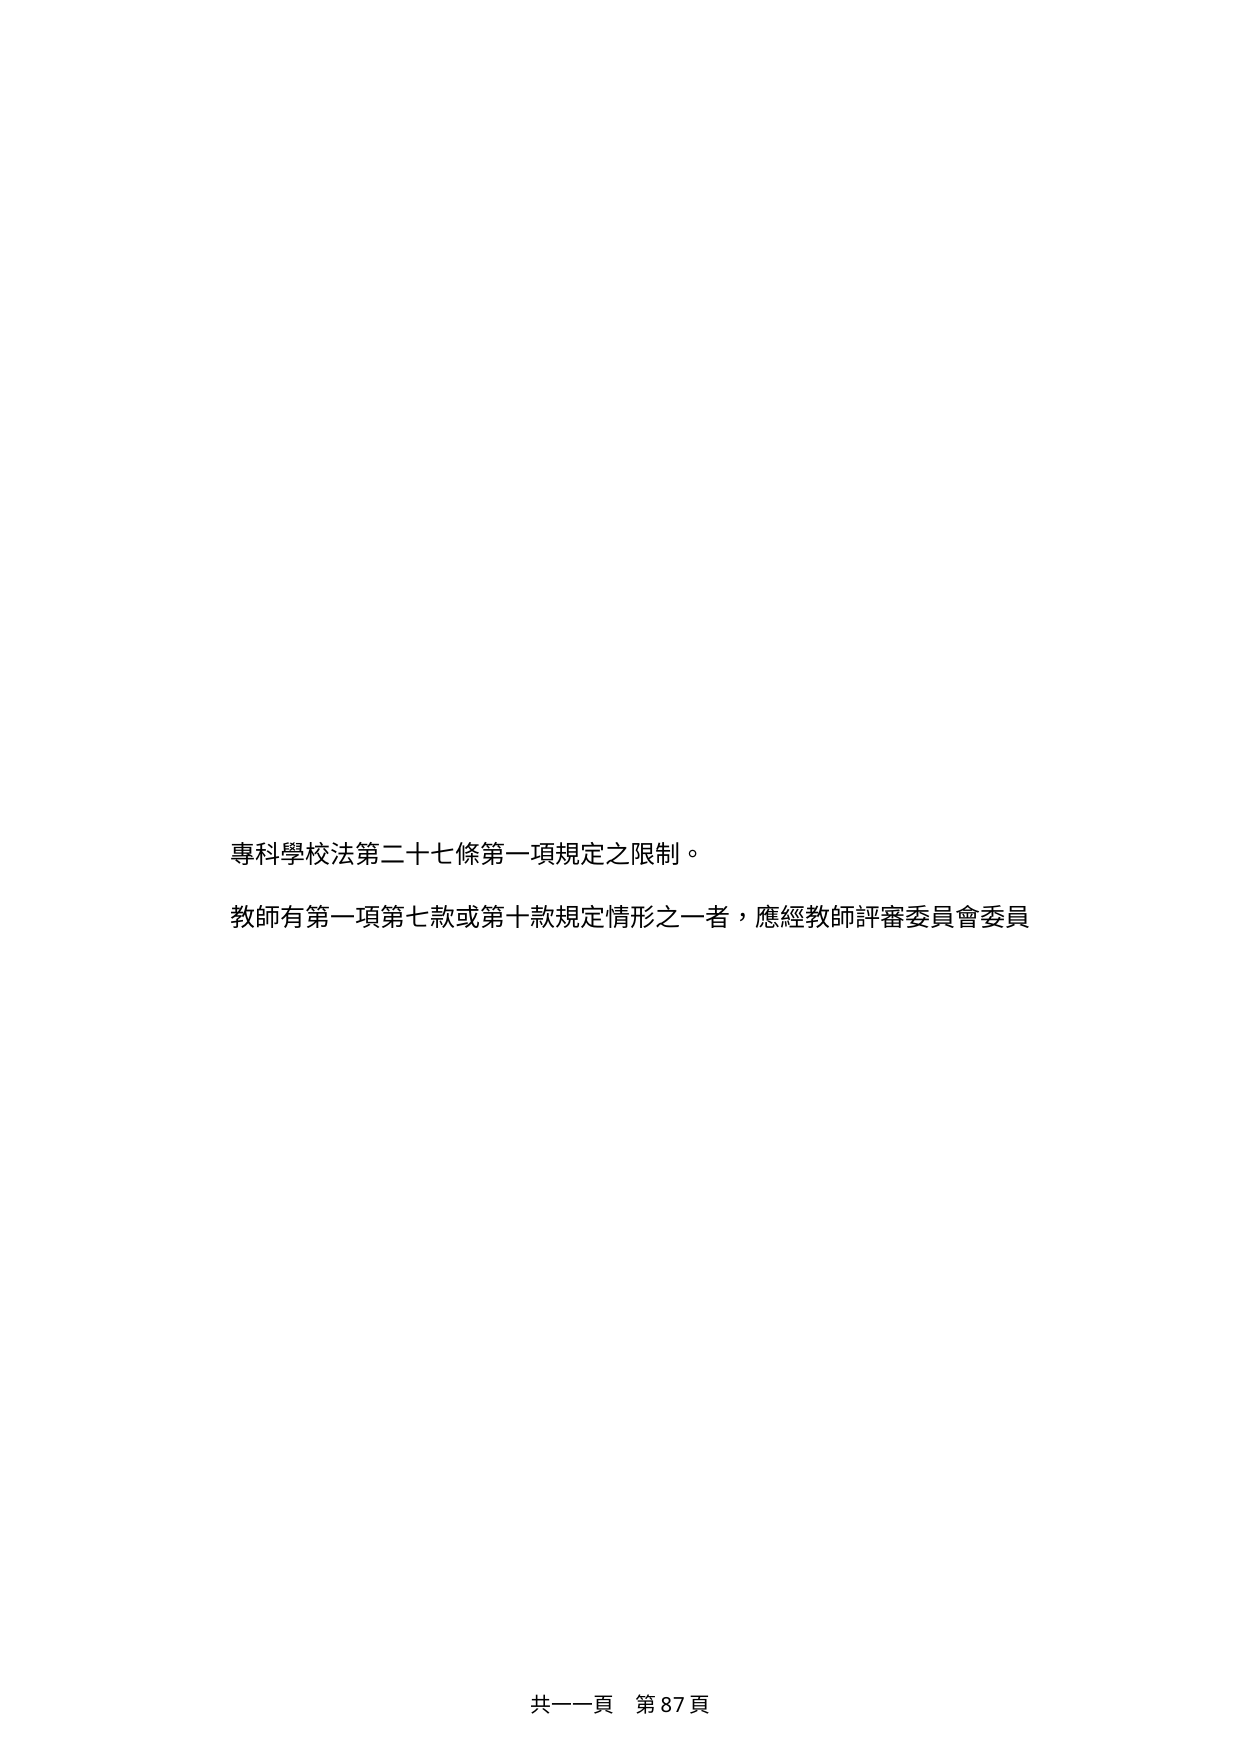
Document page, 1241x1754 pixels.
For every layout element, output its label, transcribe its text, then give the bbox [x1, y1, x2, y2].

text 教師有第一項第七款或第十款規定情形之一者，應經教師評審委員會委員 [118, 874, 1122, 936]
text 專科學校法第二十七條第一項規定之限制。 [118, 811, 1122, 874]
